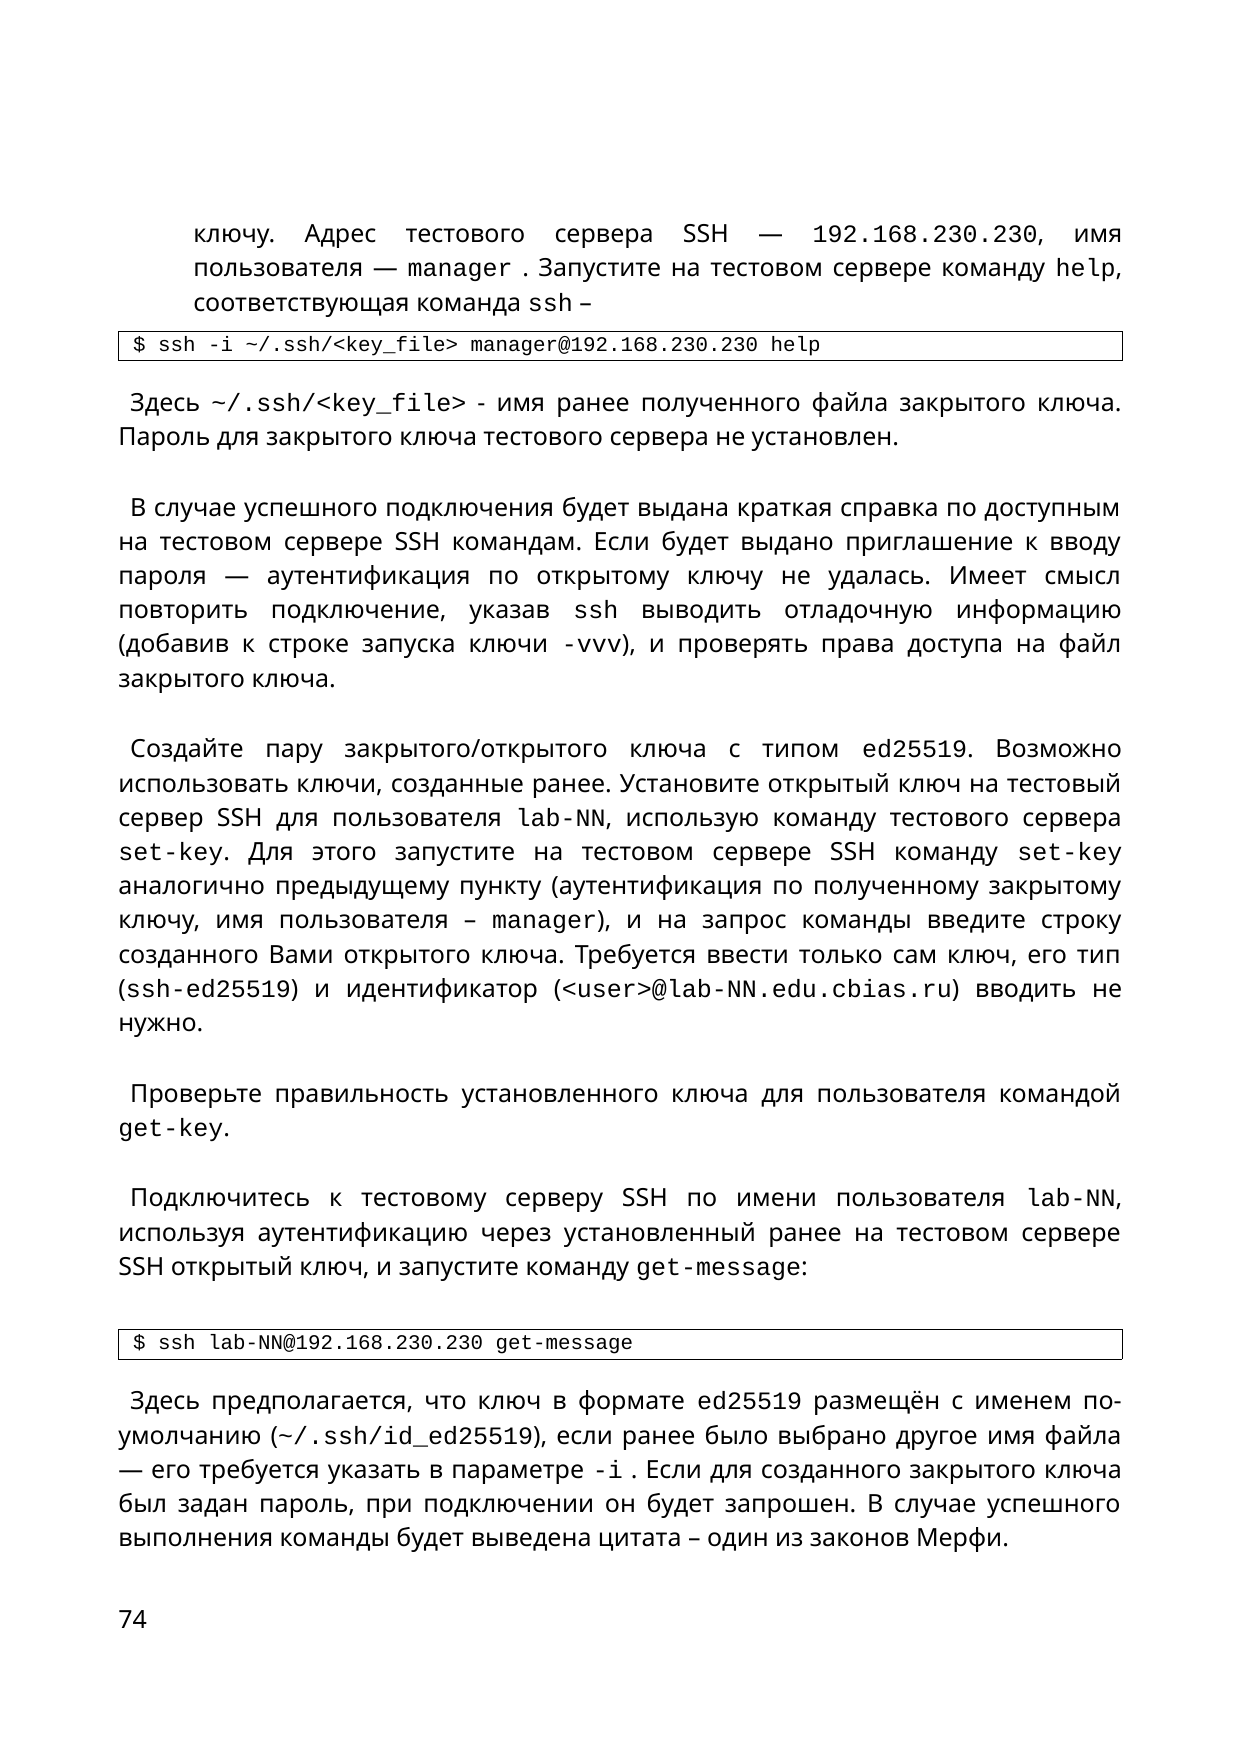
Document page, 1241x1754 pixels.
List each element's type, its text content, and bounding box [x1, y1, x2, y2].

text Подключитесь к тестовому серверу SSH по имени пользователя lab-NN, используя аутентификацию через установленный ранее на тестовом сервере SSH открытый ключ, и запустите команду get-message: [118, 1180, 1122, 1283]
text Проверьте правильность установленного ключа для пользователя командой get-key. [118, 1075, 1122, 1143]
text Здесь предполагается, что ключ в формате ed25519 размещён с именем по-умолчанию (~/.ssh/id_ed25519), если ранее было выбрано другое имя файла — его требуется указать в параметре -i . Если для созданного закрытого ключа был задан пароль, при подключении он будет запрошен. В случае успешного выполнения команды будет выведена цитата – один из законов Мерфи. [118, 1383, 1122, 1554]
text Создайте пару закрытого/открытого ключа с типом ed25519. Возможно использовать ключи, созданные ранее. Установите открытый ключ на тестовый сервер SSH для пользователя lab-NN, использую команду тестового сервера set-key. Для этого запустите на тестовом сервере SSH команду set-key аналогично предыдущему пункту (аутентификация по полученному закрытому ключу, имя пользователя – manager), и на запрос команды введите строку созданного Вами открытого ключа. Требуется ввести только сам ключ, его тип (ssh-ed25519) и идентификатор (<user>@lab-NN.edu.cbias.ru) вводить не нужно. [118, 731, 1122, 1039]
text $ ssh lab-NN@192.168.230.230 get-message [119, 1330, 1122, 1359]
text Здесь ~/.ssh/<key_file> - имя ранее полученного файла закрытого ключа. Пароль для закрытого ключа тестового сервера не установлен. [118, 385, 1122, 453]
text В случае успешного подключения будет выдана краткая справка по доступным на тестовом сервере SSH командам. Если будет выдано приглашение к вводу пароля — аутентификация по открытому ключу не удалась. Имеет смысл повторить подключение, указав ssh выводить отладочную информацию (добавив к строке запуска ключи -vvv), и проверять права доступа на файл закрытого ключа. [118, 490, 1122, 694]
list ключу. Адрес тестового сервера SSH — 192.168.230.230, имя пользователя — manager . Запустите на тестовом сервере команду help, соответствующая команда ssh – [156, 216, 1122, 318]
text $ ssh -i ~/.ssh/<key_file> manager@192.168.230.230 help [119, 332, 1122, 360]
